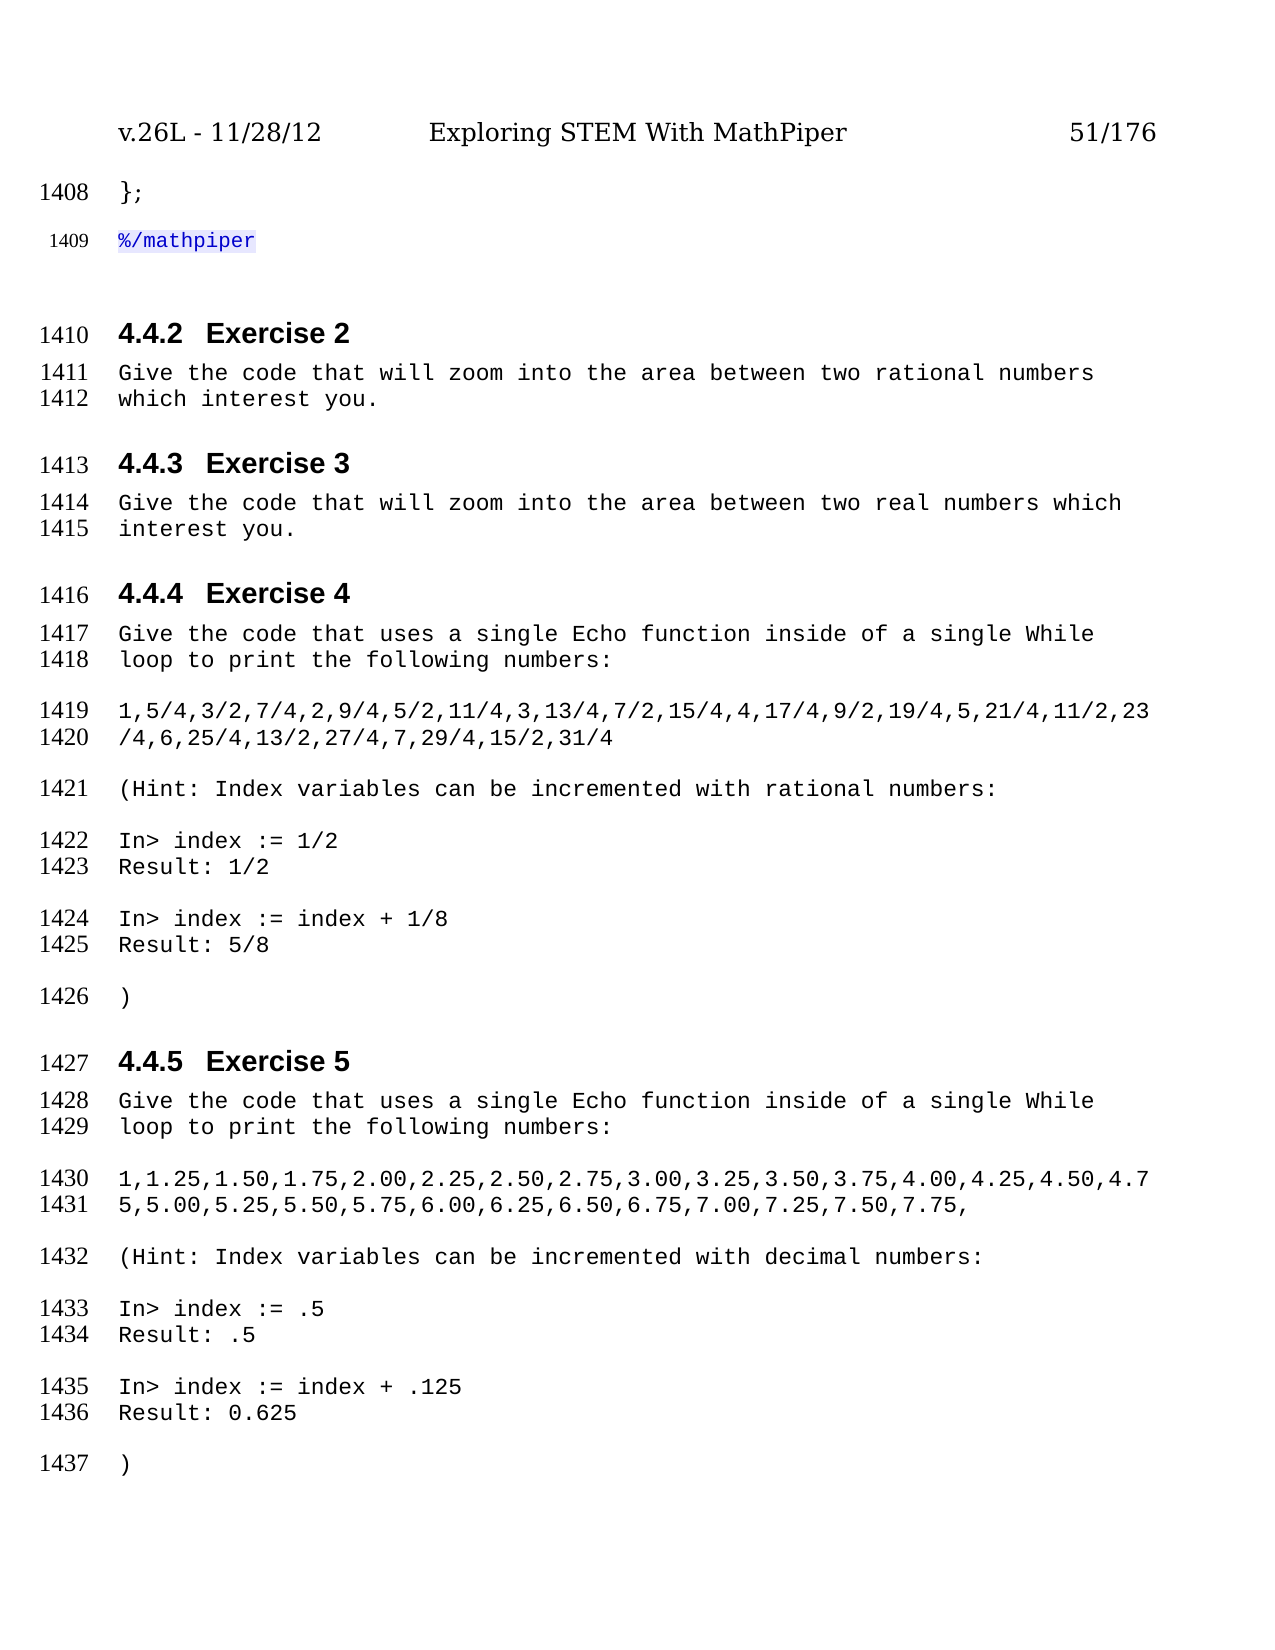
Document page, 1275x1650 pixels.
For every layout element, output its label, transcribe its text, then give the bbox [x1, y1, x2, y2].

text Result: .5 [118, 1323, 1157, 1349]
text ) [118, 1453, 1157, 1479]
text Give the code that uses a single Echo function inside of a single While loop to print the following numbers: [118, 622, 1157, 674]
text Give the code that will zoom into the area between two real numbers which interest you. [118, 492, 1157, 543]
text }; [118, 177, 1157, 206]
text In> index := .5 [118, 1297, 1157, 1323]
text Give the code that uses a single Echo function inside of a single While loop to print the following numbers: [118, 1090, 1157, 1142]
subtitle Exercise 3 [118, 446, 1157, 480]
text In> index := 1/2 [118, 829, 1157, 856]
subtitle Exercise 5 [118, 1044, 1157, 1078]
text Result: 0.625 [118, 1401, 1157, 1427]
text (Hint: Index variables can be incremented with decimal numbers: [118, 1245, 1157, 1271]
subtitle Exercise 2 [118, 316, 1157, 349]
text In> index := index + .125 [118, 1375, 1157, 1401]
text ) [118, 985, 1157, 1011]
text In> index := index + 1/8 [118, 907, 1157, 933]
text Result: 5/8 [118, 933, 1157, 959]
text %/mathpiper [118, 229, 1157, 253]
text 1,5/4,3/2,7/4,2,9/4,5/2,11/4,3,13/4,7/2,15/4,4,17/4,9/2,19/4,5,21/4,11/2,23/4,6,25/4,13/2,27/4,7,29/4,15/2,31/4 [118, 700, 1157, 752]
text (Hint: Index variables can be incremented with rational numbers: [118, 778, 1157, 804]
text Give the code that will zoom into the area between two rational numbers which interest you. [118, 361, 1157, 413]
text Result: 1/2 [118, 856, 1157, 881]
text 1,1.25,1.50,1.75,2.00,2.25,2.50,2.75,3.00,3.25,3.50,3.75,4.00,4.25,4.50,4.75,5.00,5.25,5.50,5.75,6.00,6.25,6.50,6.75,7.00,7.25,7.50,7.75, [118, 1167, 1157, 1219]
subtitle Exercise 4 [118, 577, 1157, 610]
